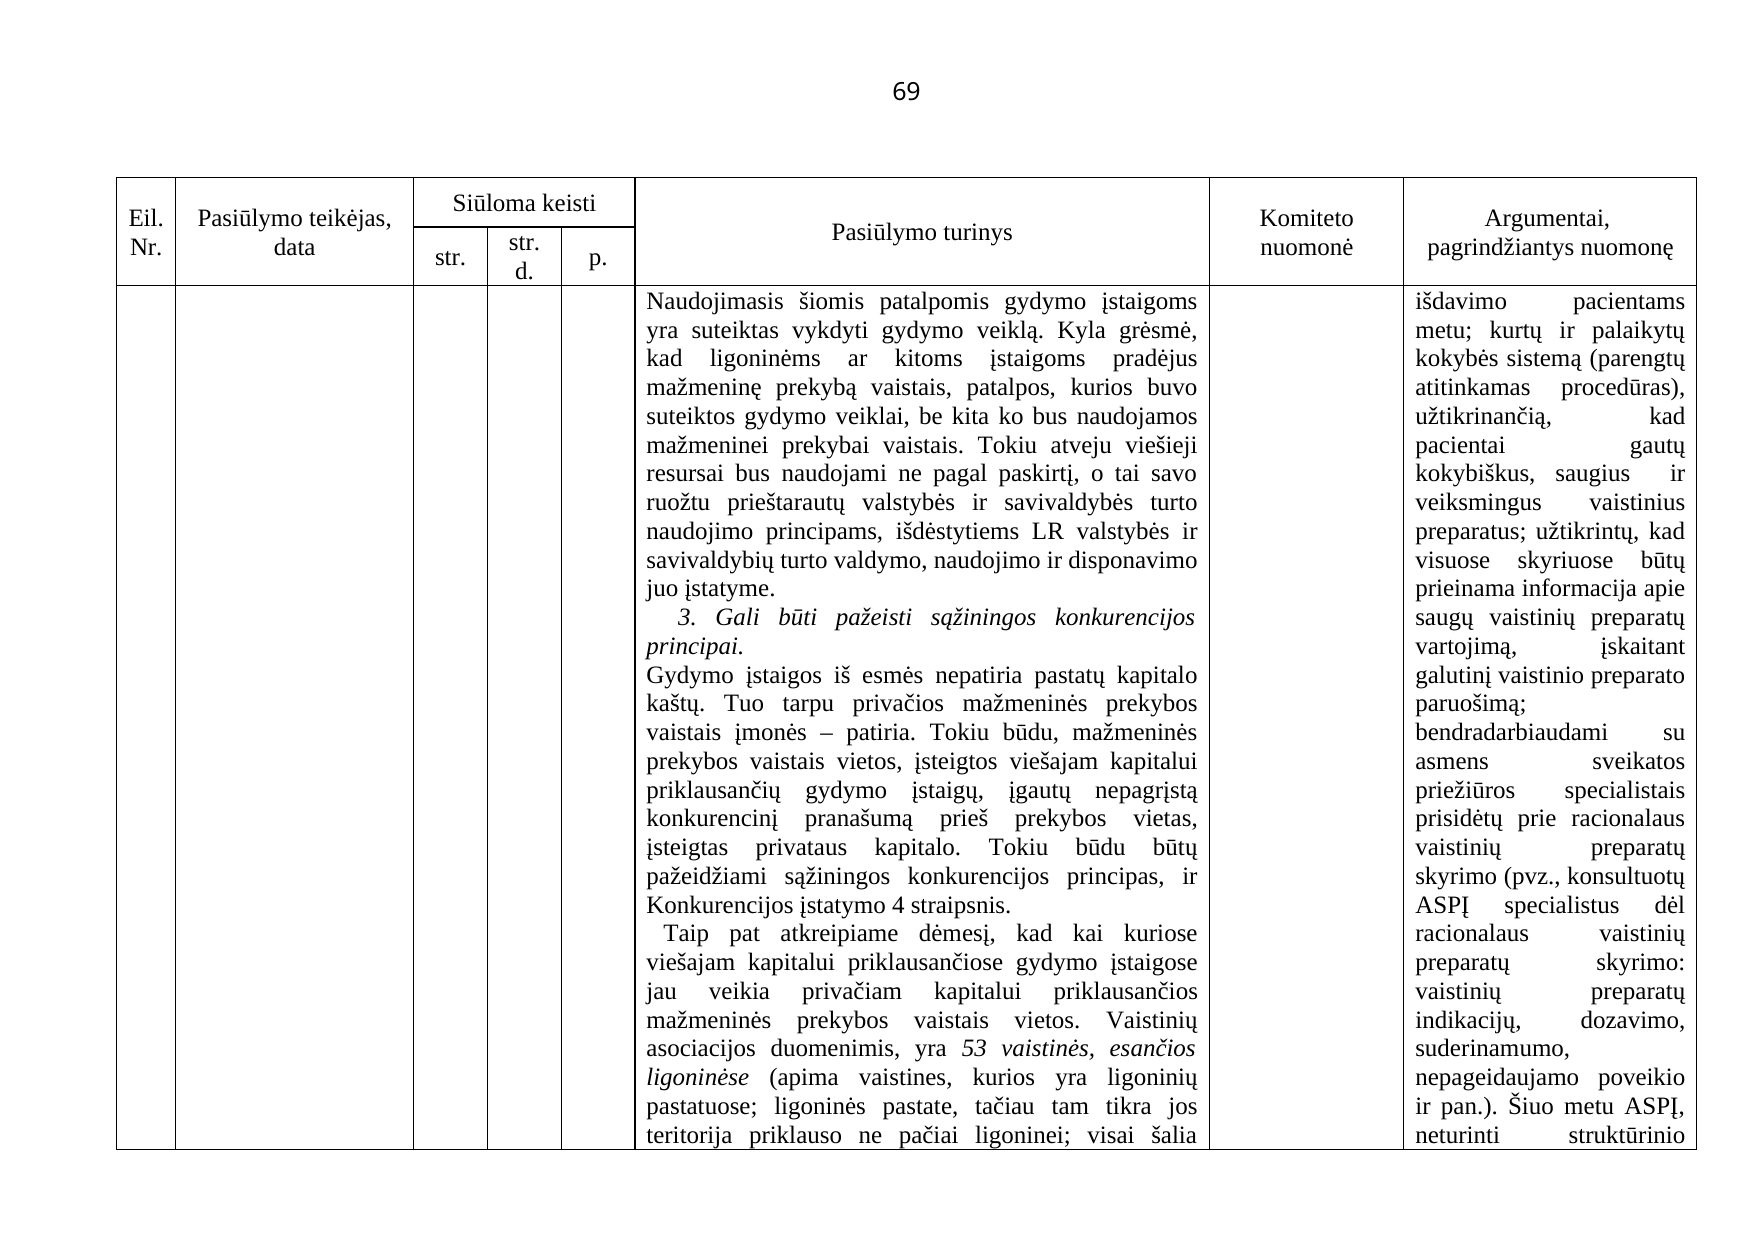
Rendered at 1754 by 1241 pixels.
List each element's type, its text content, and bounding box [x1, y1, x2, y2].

table_header Komiteto nuomonė [1210, 178, 1403, 285]
table_header Pasiūlymo teikėjas, data [176, 178, 413, 285]
table_cell [1210, 286, 1403, 1148]
table_header Pasiūlymo turinys [636, 178, 1209, 285]
table_cell str. d. [488, 228, 561, 285]
table_header Argumentai, pagrindžiantys nuomonę [1404, 178, 1696, 285]
table_cell [488, 286, 561, 1148]
table_cell [562, 286, 634, 1148]
table_header Siūloma keisti [414, 178, 634, 226]
table_header Eil. Nr. [117, 178, 175, 285]
table_cell p. [562, 228, 634, 285]
table_cell išdavimo pacientams metu; kurtų ir palaikytų kokybės sistemą (parengtų atitinkamas procedūras), užtikrinančią, kad pacientai gautų kokybiškus, saugius ir veiksmingus vaistinius preparatus; užtikrintų, kad visuose skyriuose būtų prieinama informacija apie saugų vaistinių preparatų vartojimą, įskaitant galutinį vaistinio preparato paruošimą; bendradarbiaudami su asmens sveikatos priežiūros specialistais prisidėtų prie racionalaus vaistinių preparatų skyrimo (pvz., konsultuotų ASPĮ specialistus dėl racionalaus vaistinių preparatų skyrimo: vaistinių preparatų indikacijų, dozavimo, suderinamumo, nepageidaujamo poveikio ir pan.). Šiuo metu ASPĮ, neturinti struktūrinio [1404, 286, 1696, 1148]
table_cell str. [414, 228, 487, 285]
table_cell [414, 286, 487, 1148]
table_cell Naudojimasis šiomis patalpomis gydymo įstaigoms yra suteiktas vykdyti gydymo veiklą. Kyla grėsmė, kad ligoninėms ar kitoms įstaigoms pradėjus mažmeninę prekybą vaistais, patalpos, kurios buvo suteiktos gydymo veiklai, be kita ko bus naudojamos mažmeninei prekybai vaistais. Tokiu atveju viešieji resursai bus naudojami ne pagal paskirtį, o tai savo ruožtu prieštarautų valstybės ir savivaldybės turto naudojimo principams, išdėstytiems LR valstybės ir savivaldybių turto valdymo, naudojimo ir disponavimo juo įstatyme. 3. Gali būti pažeisti sąžiningos konkurencijos principai. Gydymo įstaigos iš esmės nepatiria pastatų kapitalo kaštų. Tuo tarpu privačios mažmeninės prekybos vaistais įmonės – patiria. Tokiu būdu, mažmeninės prekybos vaistais vietos, įsteigtos viešajam kapitalui priklausančių gydymo įstaigų, įgautų nepagrįstą konkurencinį pranašumą prieš prekybos vietas, įsteigtas privataus kapitalo. Tokiu būdu būtų pažeidžiami sąžiningos konkurencijos principas, ir Konkurencijos įstatymo 4 straipsnis. Taip pat atkreipiame dėmesį, kad kai kuriose viešajam kapitalui priklausančiose gydymo įstaigose jau veikia privačiam kapitalui priklausančios mažmeninės prekybos vaistais vietos. Vaistinių asociacijos duomenimis, yra 53 vaistinės, esančios ligoninėse (apima vaistines, kurios yra ligoninių pastatuose; ligoninės pastate, tačiau tam tikra jos teritorija priklauso ne pačiai ligoninei; visai šalia [636, 286, 1209, 1148]
table_cell [117, 286, 175, 1148]
table_cell [176, 286, 413, 1148]
